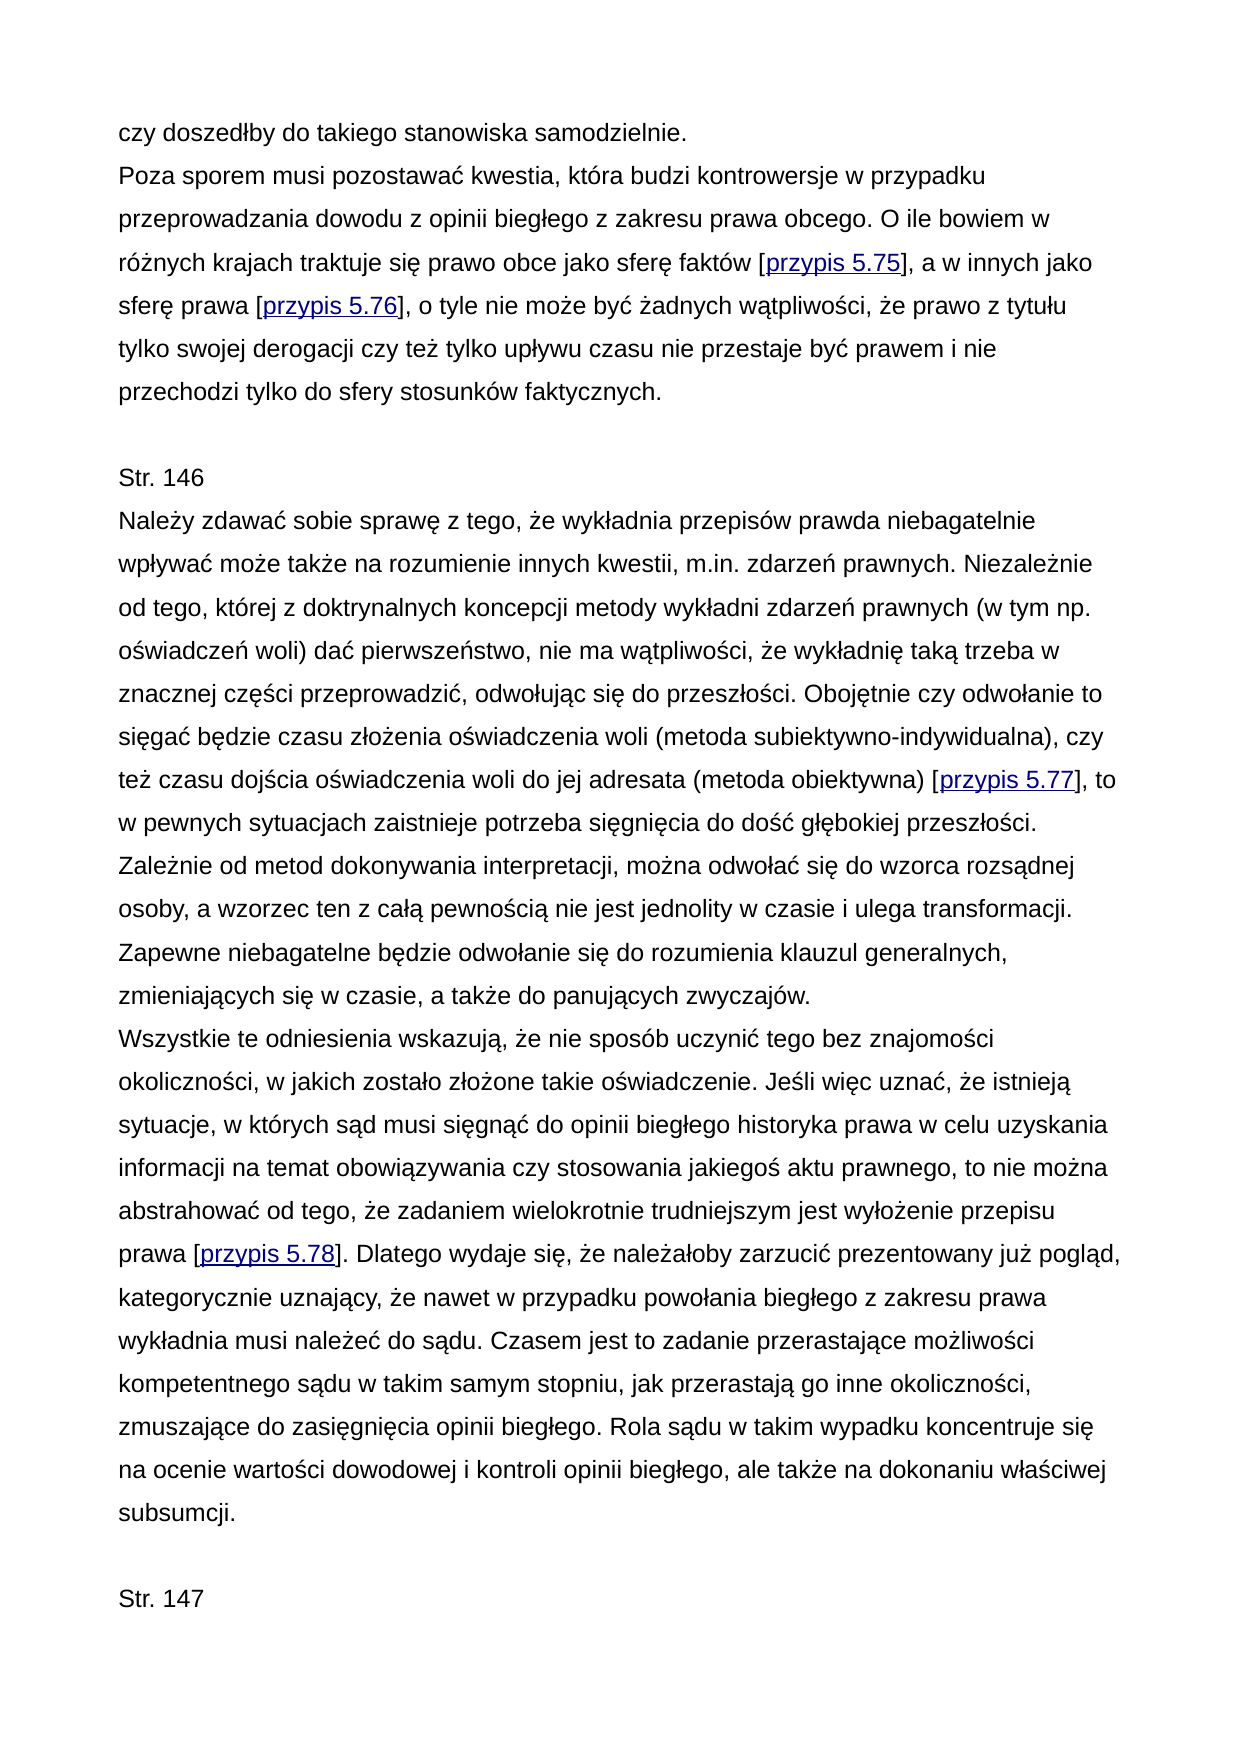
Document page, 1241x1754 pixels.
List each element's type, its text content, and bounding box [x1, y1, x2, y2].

text Wszystkie te odniesienia wskazują, że nie sposób uczynić tego bez znajomości okoliczności, w jakich zostało złożone takie oświadczenie. Jeśli więc uznać, że istnieją sytuacje, w których sąd musi sięgnąć do opinii biegłego historyka prawa w celu uzyskania informacji na temat obowiązywania czy stosowania jakiegoś aktu prawnego, to nie można abstrahować od tego, że zadaniem wielokrotnie trudniejszym jest wyłożenie przepisu prawa [przypis 5.78]. Dlatego wydaje się, że należałoby zarzucić prezentowany już pogląd, kategorycznie uznający, że nawet w przypadku powołania biegłego z zakresu prawa wykładnia musi należeć do sądu. Czasem jest to zadanie przerastające możliwości kompetentnego sądu w takim samym stopniu, jak przerastają go inne okoliczności, zmuszające do zasięgnięcia opinii biegłego. Rola sądu w takim wypadku koncentruje się na ocenie wartości dowodowej i kontroli opinii biegłego, ale także na dokonaniu właściwej subsumcji. [118, 1024, 1122, 1527]
text Poza sporem musi pozostawać kwestia, która budzi kontrowersje w przypadku przeprowadzania dowodu z opinii biegłego z zakresu prawa obcego. O ile bowiem w różnych krajach traktuje się prawo obce jako sferę faktów [przypis 5.75], a w innych jako sferę prawa [przypis 5.76], o tyle nie może być żadnych wątpliwości, że prawo z tytułu tylko swojej derogacji czy też tylko upływu czasu nie przestaje być prawem i nie przechodzi tylko do sfery stosunków faktycznych. [118, 161, 1122, 406]
text czy doszedłby do takiego stanowiska samodzielnie. [118, 118, 1122, 147]
text Str. 147 [118, 1584, 1122, 1613]
text Należy zdawać sobie sprawę z tego, że wykładnia przepisów prawda niebagatelnie wpływać może także na rozumienie innych kwestii, m.in. zdarzeń prawnych. Niezależnie od tego, której z doktrynalnych koncepcji metody wykładni zdarzeń prawnych (w tym np. oświadczeń woli) dać pierwszeństwo, nie ma wątpliwości, że wykładnię taką trzeba w znacznej części przeprowadzić, odwołując się do przeszłości. Obojętnie czy odwołanie to sięgać będzie czasu złożenia oświadczenia woli (metoda subiektywno-indywidualna), czy też czasu dojścia oświadczenia woli do jej adresata (metoda obiektywna) [przypis 5.77], to w pewnych sytuacjach zaistnieje potrzeba sięgnięcia do dość głębokiej przeszłości. Zależnie od metod dokonywania interpretacji, można odwołać się do wzorca rozsądnej osoby, a wzorzec ten z całą pewnością nie jest jednolity w czasie i ulega transformacji. Zapewne niebagatelne będzie odwołanie się do rozumienia klauzul generalnych, zmieniających się w czasie, a także do panujących zwyczajów. [118, 506, 1122, 1009]
text Str. 146 [118, 463, 1122, 492]
